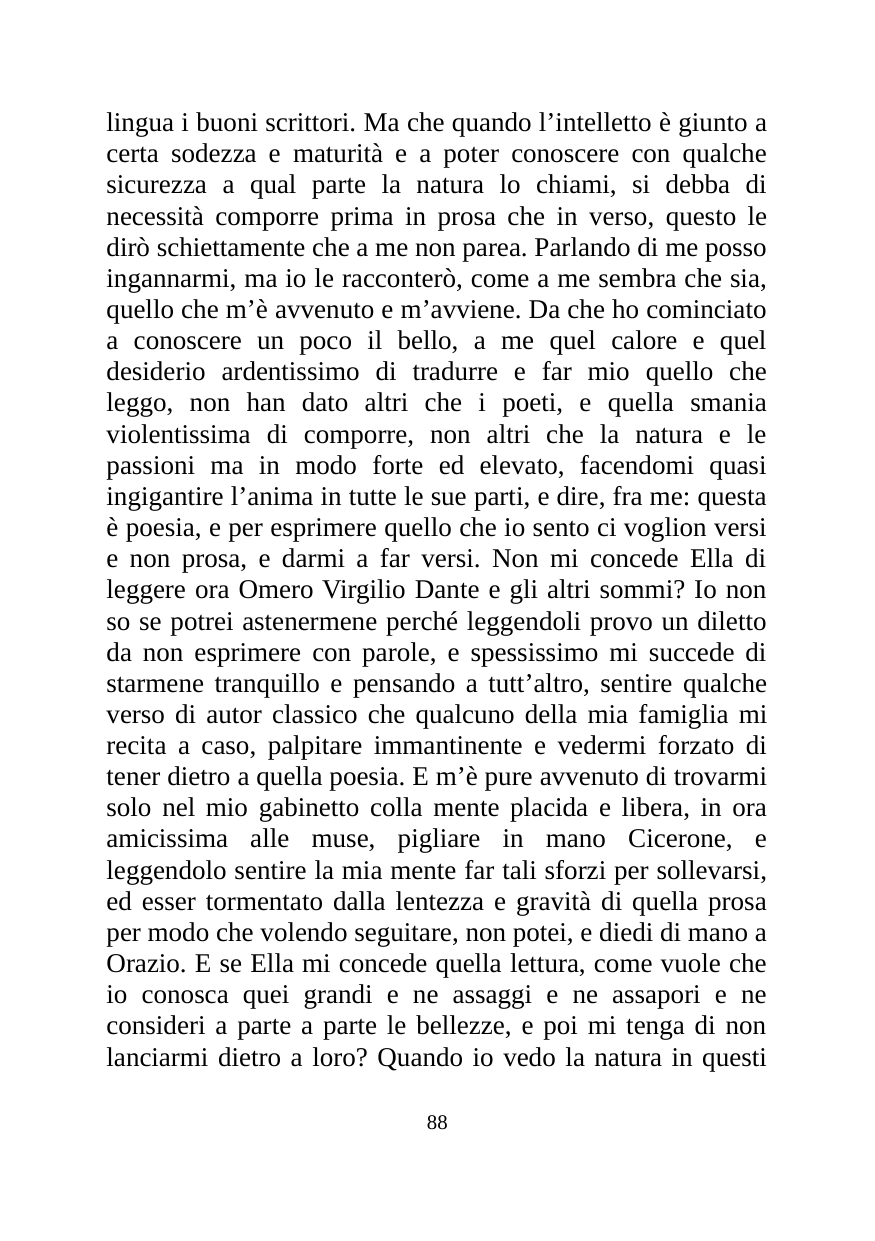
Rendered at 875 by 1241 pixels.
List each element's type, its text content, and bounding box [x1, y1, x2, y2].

text lingua i buoni scrittori. Ma che quando l’intelletto è giunto a certa sodezza e maturità e a poter conoscere con qualche sicurezza a qual parte la natura lo chiami, si debba di necessità comporre prima in prosa che in verso, questo le dirò schiettamente che a me non parea. Parlando di me posso ingannarmi, ma io le racconterò, come a me sembra che sia, quello che m’è avvenuto e m’avviene. Da che ho cominciato a conoscere un poco il bello, a me quel calore e quel desiderio ardentissimo di tradurre e far mio quello che leggo, non han dato altri che i poeti, e quella smania violentissima di comporre, non altri che la natura e le passioni ma in modo forte ed elevato, facendomi quasi ingigantire l’anima in tutte le sue parti, e dire, fra me: questa è poesia, e per esprimere quello che io sento ci voglion versi e non prosa, e darmi a far versi. Non mi concede Ella di leggere ora Omero Virgilio Dante e gli altri sommi? Io non so se potrei astenermene perché leggendoli provo un diletto da non esprimere con parole, e spessissimo mi succede di starmene tranquillo e pensando a tutt’altro, sentire qualche verso di autor classico che qualcuno della mia famiglia mi recita a caso, palpitare immantinente e vedermi forzato di tener dietro a quella poesia. E m’è pure avvenuto di trovarmi solo nel mio gabinetto colla mente placida e libera, in ora amicissima alle muse, pigliare in mano Cicerone, e leggendolo sentire la mia mente far tali sforzi per sollevarsi, ed esser tormentato dalla lentezza e gravità di quella prosa per modo che volendo seguitare, non potei, e diedi di mano a Orazio. E se Ella mi concede quella lettura, come vuole che io conosca quei grandi e ne assaggi e ne assapori e ne consideri a parte a parte le bellezze, e poi mi tenga di non lanciarmi dietro a loro? Quando io vedo la natura in questi [106, 106, 768, 1072]
